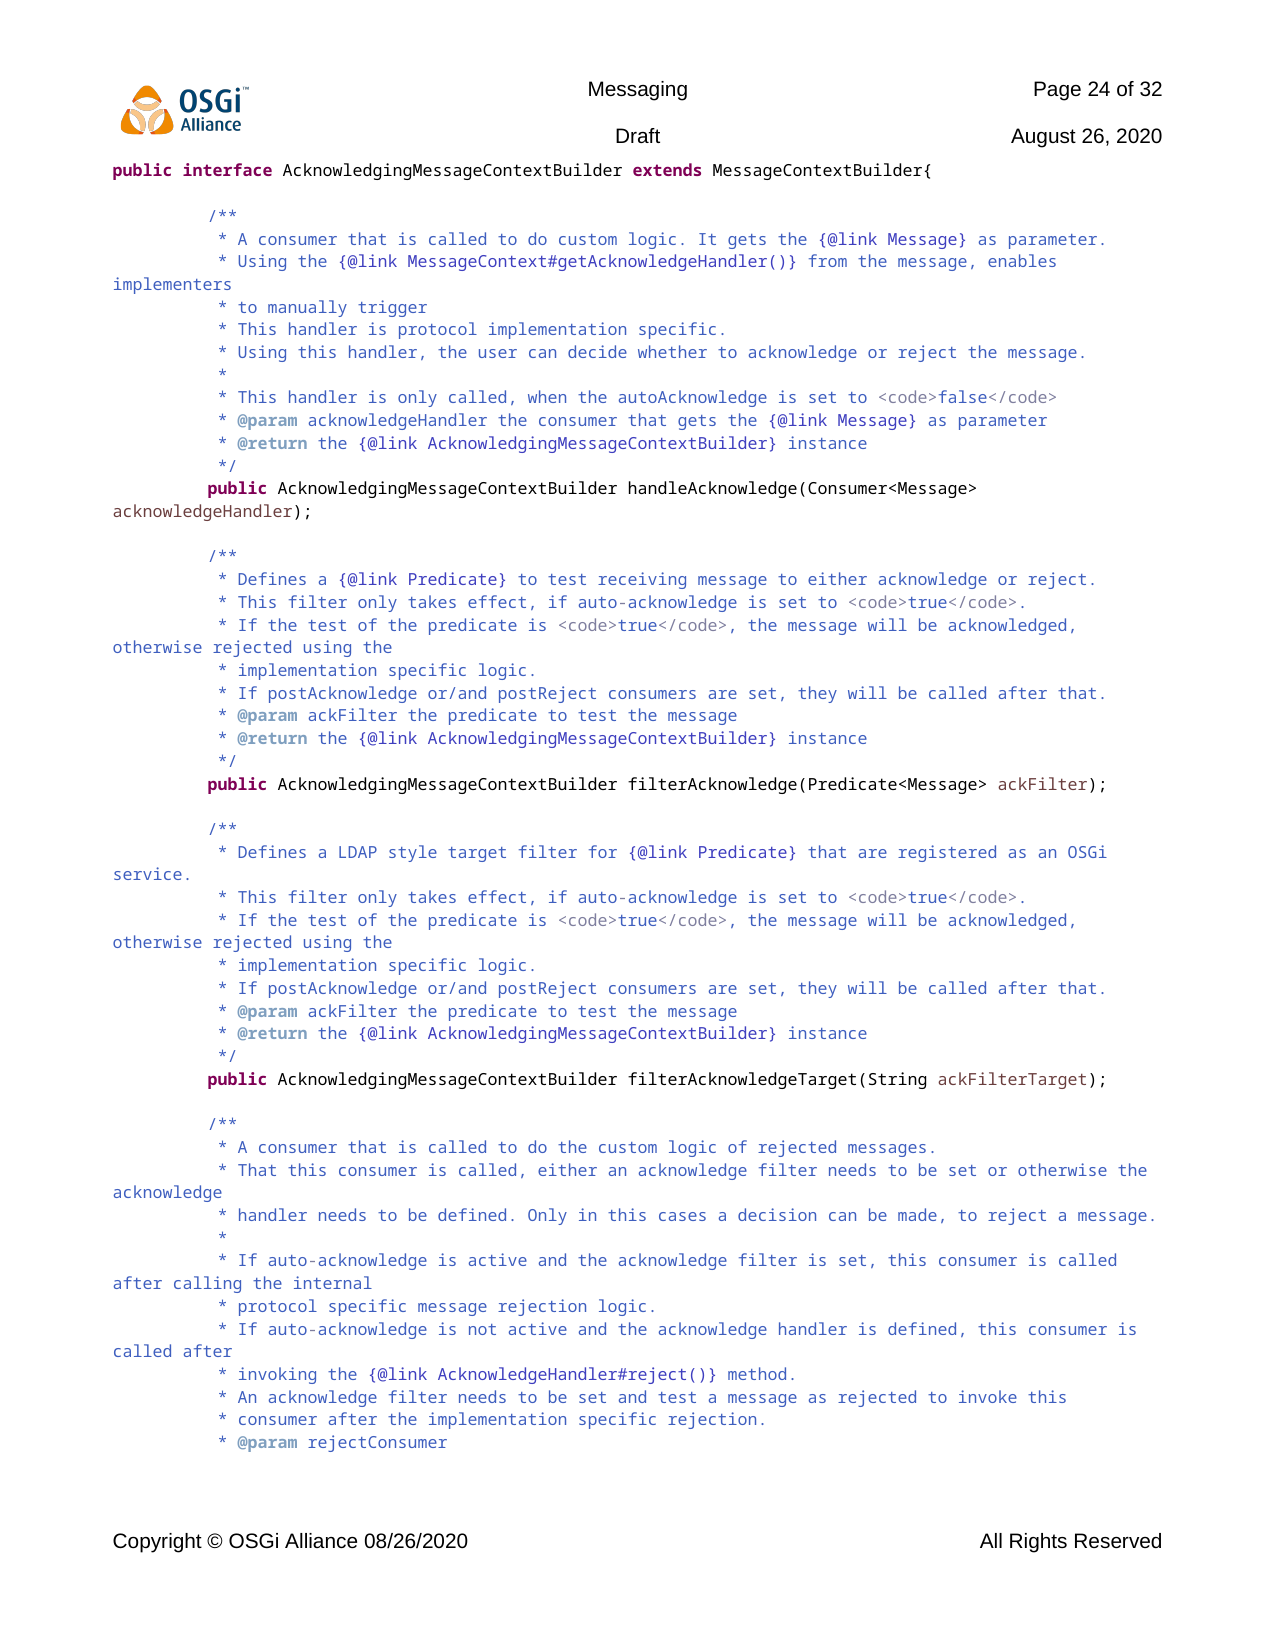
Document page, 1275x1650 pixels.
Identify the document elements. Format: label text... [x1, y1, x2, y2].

text * implementation specific logic. [112, 658, 1162, 681]
text public AcknowledgingMessageContextBuilder filterAcknowledgeTarget(String ackFilterTarget); [112, 1067, 1162, 1090]
text * invoking the {@link AcknowledgeHandler#reject()} method. [112, 1362, 1162, 1385]
text * @param ackFilter the predicate to test the message [112, 999, 1162, 1022]
text * If auto-acknowledge is active and the acknowledge filter is set, this consumer is called after calling the internal [112, 1249, 1162, 1294]
text * @param ackFilter the predicate to test the message [112, 704, 1162, 727]
text * An acknowledge filter needs to be set and test a message as rejected to invoke this [112, 1385, 1162, 1408]
text * If the test of the predicate is <code>true</code>, the message will be acknowledged, otherwise rejected using the [112, 908, 1162, 954]
text * This filter only takes effect, if auto-acknowledge is set to <code>true</code>. [112, 590, 1162, 613]
text public interface AcknowledgingMessageContextBuilder extends MessageContextBuilder{ [112, 159, 1162, 182]
text * @return the {@link AcknowledgingMessageContextBuilder} instance [112, 431, 1162, 454]
text * handler needs to be defined. Only in this cases a decision can be made, to reject a message. [112, 1203, 1162, 1226]
text * Using this handler, the user can decide whether to acknowledge or reject the message. [112, 341, 1162, 363]
text * If auto-acknowledge is not active and the acknowledge handler is defined, this consumer is called after [112, 1317, 1162, 1362]
text * This handler is only called, when the autoAcknowledge is set to <code>false</code> [112, 386, 1162, 409]
text * protocol specific message rejection logic. [112, 1294, 1162, 1317]
text * That this consumer is called, either an acknowledge filter needs to be set or otherwise the acknowledge [112, 1158, 1162, 1203]
text * A consumer that is called to do custom logic. It gets the {@link Message} as parameter. [112, 227, 1162, 250]
text * implementation specific logic. [112, 954, 1162, 976]
text * @return the {@link AcknowledgingMessageContextBuilder} instance [112, 727, 1162, 749]
text */ [112, 454, 1162, 477]
text * If postAcknowledge or/and postReject consumers are set, they will be called after that. [112, 681, 1162, 704]
text public AcknowledgingMessageContextBuilder handleAcknowledge(Consumer<Message> acknowledgeHandler); [112, 477, 1162, 522]
text * consumer after the implementation specific rejection. [112, 1408, 1162, 1431]
text * @param rejectConsumer [112, 1431, 1162, 1453]
text * Defines a LDAP style target filter for {@link Predicate} that are registered as an OSGi service. [112, 840, 1162, 886]
text /** [112, 1113, 1162, 1135]
text /** [112, 545, 1162, 568]
text public AcknowledgingMessageContextBuilder filterAcknowledge(Predicate<Message> ackFilter); [112, 772, 1162, 795]
text * If the test of the predicate is <code>true</code>, the message will be acknowledged, otherwise rejected using the [112, 613, 1162, 658]
text * This filter only takes effect, if auto-acknowledge is set to <code>true</code>. [112, 886, 1162, 908]
text * @return the {@link AcknowledgingMessageContextBuilder} instance [112, 1022, 1162, 1044]
text * A consumer that is called to do the custom logic of rejected messages. [112, 1135, 1162, 1158]
text * to manually trigger [112, 295, 1162, 318]
text */ [112, 1044, 1162, 1067]
text * If postAcknowledge or/and postReject consumers are set, they will be called after that. [112, 976, 1162, 999]
text * Using the {@link MessageContext#getAcknowledgeHandler()} from the message, enables implementers [112, 250, 1162, 295]
text * This handler is protocol implementation specific. [112, 318, 1162, 341]
text * Defines a {@link Predicate} to test receiving message to either acknowledge or reject. [112, 568, 1162, 590]
text */ [112, 749, 1162, 772]
text /** [112, 204, 1162, 227]
text * [112, 1226, 1162, 1249]
text * [112, 363, 1162, 386]
text * @param acknowledgeHandler the consumer that gets the {@link Message} as parameter [112, 409, 1162, 431]
picture [113, 78, 257, 142]
text /** [112, 817, 1162, 840]
